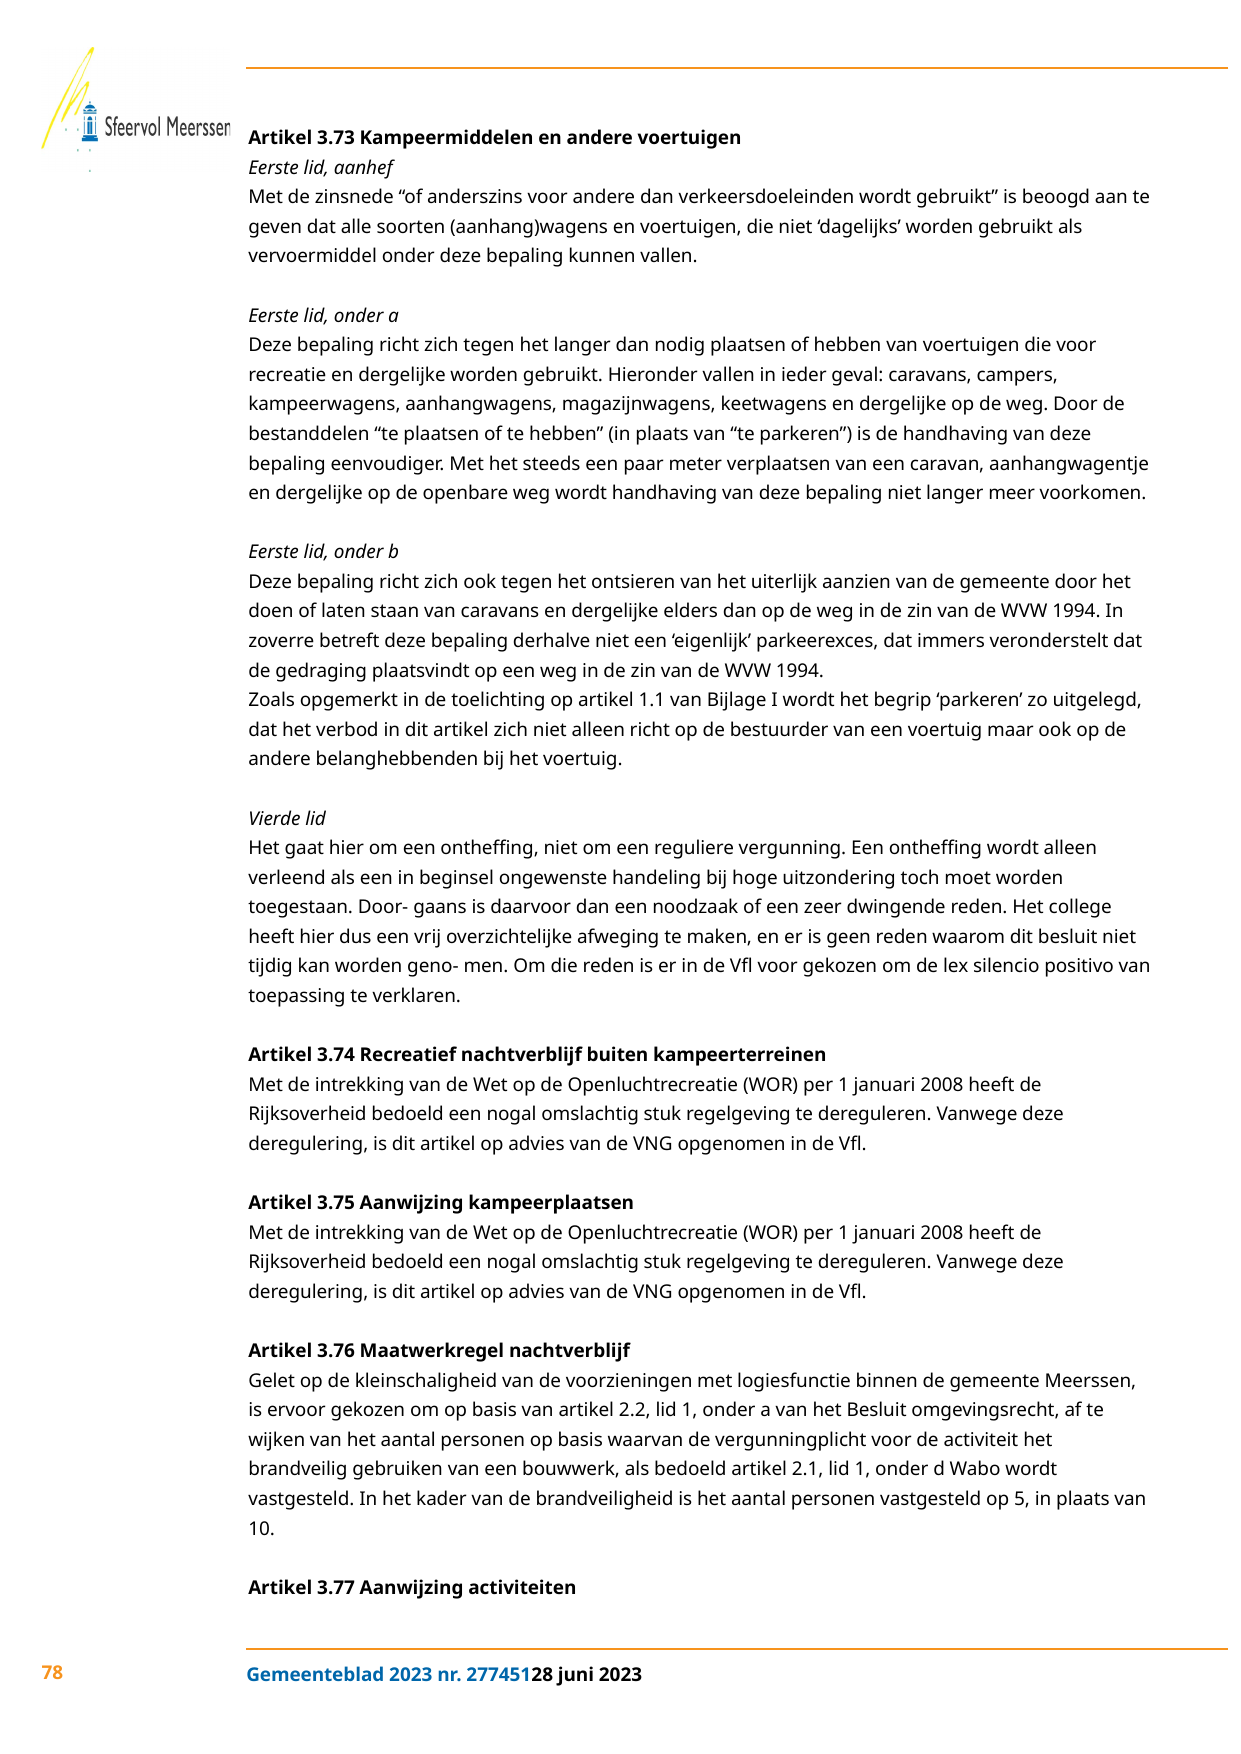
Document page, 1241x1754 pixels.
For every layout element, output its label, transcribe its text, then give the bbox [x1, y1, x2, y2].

text Vierde lid [248, 805, 1152, 831]
text Het gaat hier om een ontheffing, niet om een reguliere vergunning. Een ontheffing wordt alleen verleend als een in beginsel ongewenste handeling bij hoge uitzondering toch moet worden toegestaan. Door- gaans is daarvoor dan een noodzaak of een zeer dwingende reden. Het college heeft hier dus een vrij overzichtelijke afweging te maken, en er is geen reden waarom dit besluit niet tijdig kan worden geno- men. Om die reden is er in de Vfl voor gekozen om de lex silencio positivo van toepassing te verklaren. [248, 834, 1152, 1008]
text Eerste lid, aanhef [248, 154, 1152, 180]
text Met de zinsnede “of anderszins voor andere dan verkeersdoeleinden wordt gebruikt” is beoogd aan te geven dat alle soorten (aanhang)wagens en voertuigen, die niet ‘dagelijks’ worden gebruikt als vervoermiddel onder deze bepaling kunnen vallen. [248, 183, 1152, 268]
text Deze bepaling richt zich ook tegen het ontsieren van het uiterlijk aanzien van de gemeente door het doen of laten staan van caravans en dergelijke elders dan op de weg in de zin van de WVW 1994. In zoverre betreft deze bepaling derhalve niet een ‘eigenlijk’ parkeerexces, dat immers veronderstelt dat de gedraging plaatsvindt op een weg in de zin van de WVW 1994. [248, 568, 1152, 683]
text Artikel 3.77 Aanwijzing activiteiten [248, 1574, 1152, 1600]
text Met de intrekking van de Wet op de Openluchtrecreatie (WOR) per 1 januari 2008 heeft de Rijksoverheid bedoeld een nogal omslachtig stuk regelgeving te dereguleren. Vanwege deze deregulering, is dit artikel op advies van de VNG opgenomen in de Vfl. [248, 1219, 1152, 1304]
text Eerste lid, onder a [248, 302, 1152, 328]
text Deze bepaling richt zich tegen het langer dan nodig plaatsen of hebben van voertuigen die voor recreatie en dergelijke worden gebruikt. Hieronder vallen in ieder geval: caravans, campers, kampeerwagens, aanhangwagens, magazijnwagens, keetwagens en dergelijke op de weg. Door de bestanddelen “te plaatsen of te hebben” (in plaats van “te parkeren”) is de handhaving van deze bepaling eenvoudiger. Met het steeds een paar meter verplaatsen van een caravan, aanhangwagentje en dergelijke op de openbare weg wordt handhaving van deze bepaling niet langer meer voorkomen. [248, 331, 1152, 505]
text Artikel 3.75 Aanwijzing kampeerplaatsen [248, 1189, 1152, 1215]
picture [41, 47, 231, 172]
text Eerste lid, onder b [248, 538, 1152, 564]
text Artikel 3.76 Maatwerkregel nachtverblijf [248, 1337, 1152, 1363]
text Artikel 3.74 Recreatief nachtverblijf buiten kampeerterreinen [248, 1041, 1152, 1067]
text Gelet op de kleinschaligheid van de voorzieningen met logiesfunctie binnen de gemeente Meerssen, is ervoor gekozen om op basis van artikel 2.2, lid 1, onder a van het Besluit omgevingsrecht, af te wijken van het aantal personen op basis waarvan de vergunningplicht voor de activiteit het brandveilig gebruiken van een bouwwerk, als bedoeld artikel 2.1, lid 1, onder d Wabo wordt vastgesteld. In het kader van de brandveiligheid is het aantal personen vastgesteld op 5, in plaats van 10. [248, 1367, 1152, 1541]
text Met de intrekking van de Wet op de Openluchtrecreatie (WOR) per 1 januari 2008 heeft de Rijksoverheid bedoeld een nogal omslachtig stuk regelgeving te dereguleren. Vanwege deze deregulering, is dit artikel op advies van de VNG opgenomen in de Vfl. [248, 1071, 1152, 1156]
text Artikel 3.73 Kampeermiddelen en andere voertuigen [248, 124, 1152, 150]
text Zoals opgemerkt in de toelichting op artikel 1.1 van Bijlage I wordt het begrip ‘parkeren’ zo uitgelegd, dat het verbod in dit artikel zich niet alleen richt op de bestuurder van een voertuig maar ook op de andere belanghebbenden bij het voertuig. [248, 686, 1152, 771]
